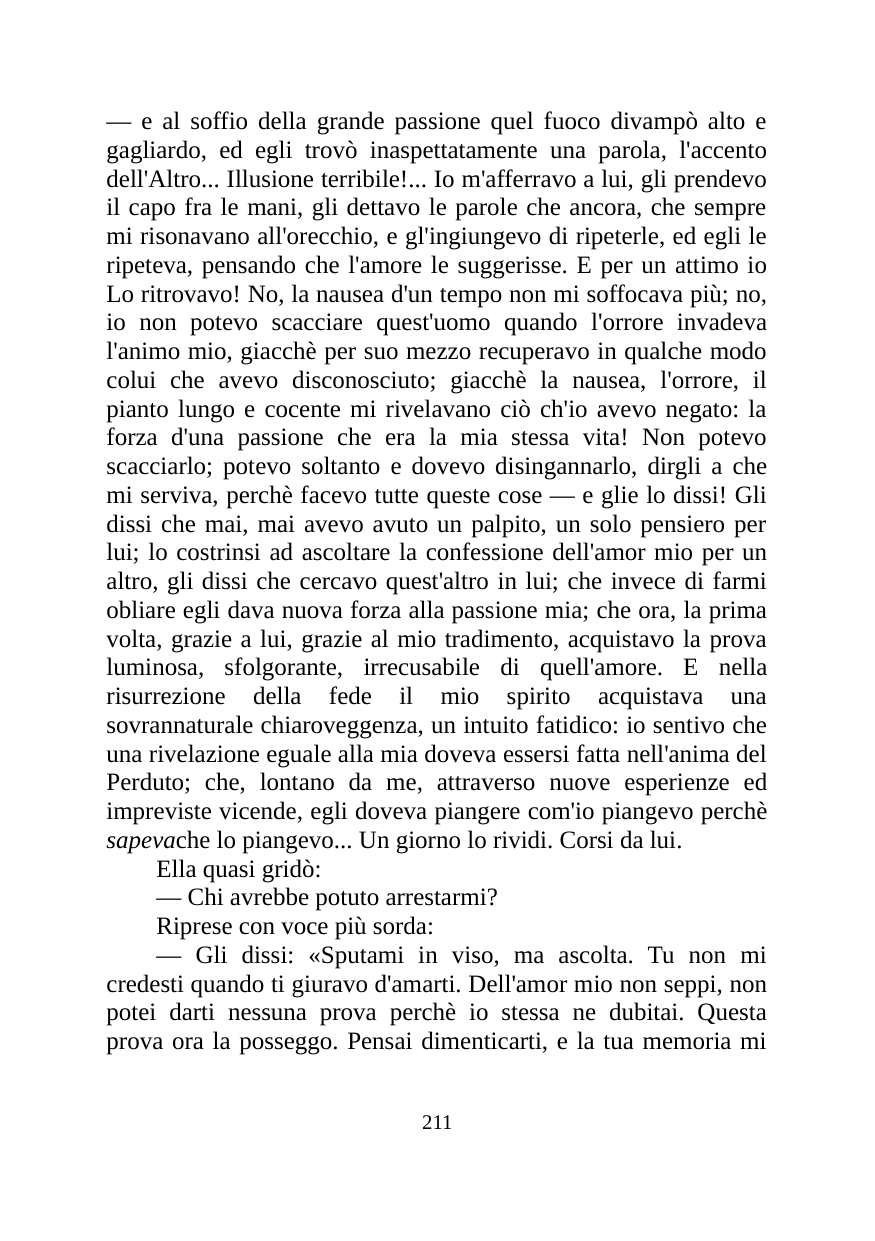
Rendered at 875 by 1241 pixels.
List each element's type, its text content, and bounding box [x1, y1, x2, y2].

text ― Chi avrebbe potuto arrestarmi? [106, 882, 768, 911]
text Riprese con voce più sorda: [106, 911, 768, 940]
text Ella quasi gridò: [106, 854, 768, 882]
text ― e al soffio della grande passione quel fuoco divampò alto e gagliardo, ed egli trovò inaspettatamente una parola, l'accento dell'Altro... Illusione terribile!... Io m'afferravo a lui, gli prendevo il capo fra le mani, gli dettavo le parole che ancora, che sempre mi risonavano all'orecchio, e gl'ingiungevo di ripeterle, ed egli le ripeteva, pensando che l'amore le suggerisse. E per un attimo io Lo ritrovavo! No, la nausea d'un tempo non mi soffocava più; no, io non potevo scacciare quest'uomo quando l'orrore invadeva l'animo mio, giacchè per suo mezzo recuperavo in qualche modo colui che avevo disconosciuto; giacchè la nausea, l'orrore, il pianto lungo e cocente mi rivelavano ciò ch'io avevo negato: la forza d'una passione che era la mia stessa vita! Non potevo scacciarlo; potevo soltanto e dovevo disingannarlo, dirgli a che mi serviva, perchè facevo tutte queste cose ― e glie lo dissi! Gli dissi che mai, mai avevo avuto un palpito, un solo pensiero per lui; lo costrinsi ad ascoltare la confessione dell'amor mio per un altro, gli dissi che cercavo quest'altro in lui; che invece di farmi obliare egli dava nuova forza alla passione mia; che ora, la prima volta, grazie a lui, grazie al mio tradimento, acquistavo la prova luminosa, sfolgorante, irrecusabile di quell'amore. E nella risurrezione della fede il mio spirito acquistava una sovrannaturale chiaroveggenza, un intuito fatidico: io sentivo che una rivelazione eguale alla mia doveva essersi fatta nell'anima del Perduto; che, lontano da me, attraverso nuove esperienze ed impreviste vicende, egli doveva piangere com'io piangevo perchè sapevache lo piangevo... Un giorno lo rividi. Corsi da lui. [106, 106, 768, 854]
text ― Gli dissi: «Sputami in viso, ma ascolta. Tu non mi credesti quando ti giuravo d'amarti. Dell'amor mio non seppi, non potei darti nessuna prova perchè io stessa ne dubitai. Questa prova ora la posseggo. Pensai dimenticarti, e la tua memoria mi [106, 940, 768, 1055]
